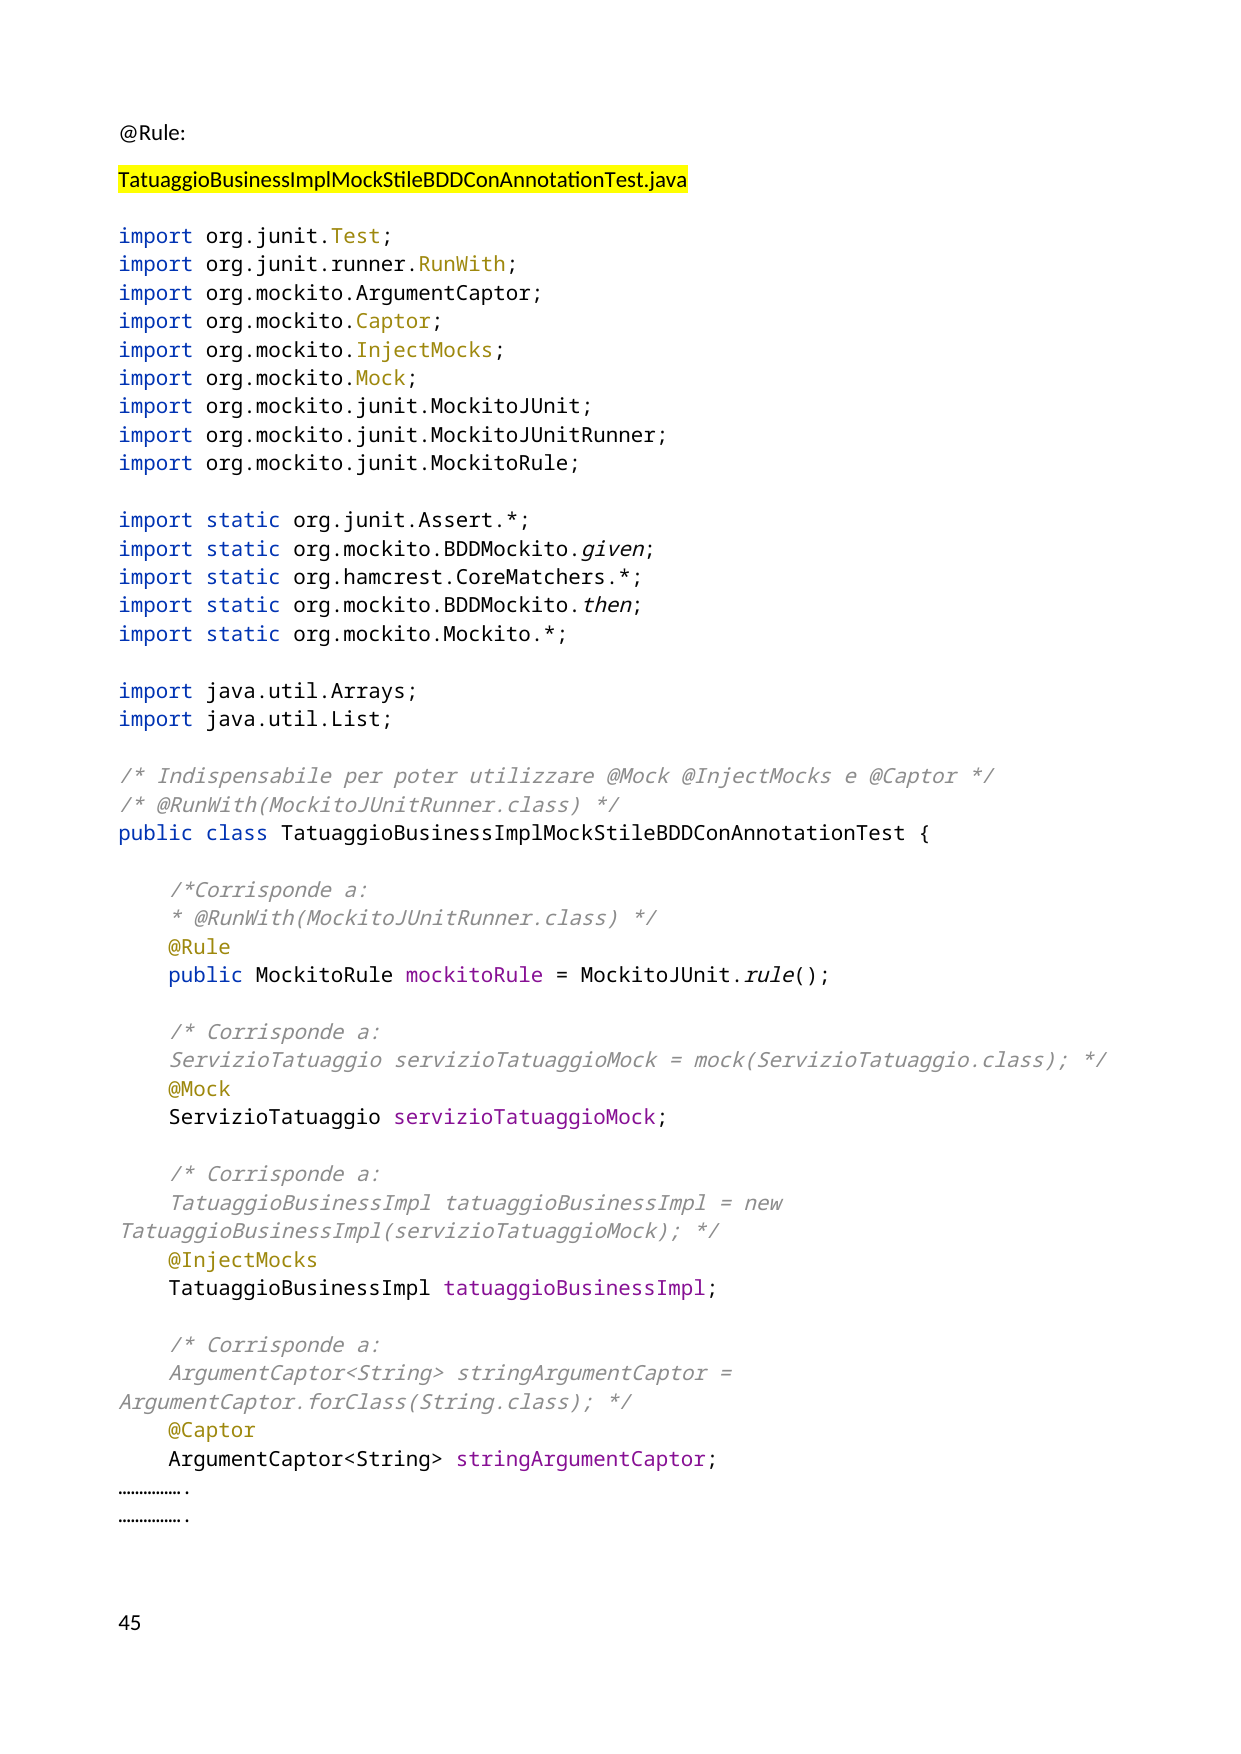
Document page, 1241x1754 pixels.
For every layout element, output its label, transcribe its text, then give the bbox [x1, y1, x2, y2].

text ……………. [118, 1501, 1122, 1529]
text ……………. [118, 1472, 1122, 1501]
text TatuaggioBusinessImplMockStileBDDConAnnotationTest.java [118, 165, 1122, 193]
text @Rule: [118, 118, 1122, 146]
text import org.junit.Test; import org.junit.runner.RunWith; import org.mockito.ArgumentCaptor; import org.mockito.Captor; import org.mockito.InjectMocks; import org.mockito.Mock; import org.mockito.junit.MockitoJUnit; import org.mockito.junit.MockitoJUnitRunner; import org.mockito.junit.MockitoRule; import static org.junit.Assert.*; import static org.mockito.BDDMockito.given; import static org.hamcrest.CoreMatchers.*; import static org.mockito.BDDMockito.then; import static org.mockito.Mockito.*; import java.util.Arrays; import java.util.List; /* Indispensabile per poter utilizzare @Mock @InjectMocks e @Captor */ /* @RunWith(MockitoJUnitRunner.class) */ public class TatuaggioBusinessImplMockStileBDDConAnnotationTest { /*Corrisponde a: * @RunWith(MockitoJUnitRunner.class) */ @Rule public MockitoRule mockitoRule = MockitoJUnit.rule(); /* Corrisponde a: ServizioTatuaggio servizioTatuaggioMock = mock(ServizioTatuaggio.class); */ @Mock ServizioTatuaggio servizioTatuaggioMock; /* Corrisponde a: TatuaggioBusinessImpl tatuaggioBusinessImpl = new TatuaggioBusinessImpl(servizioTatuaggioMock); */ @InjectMocks TatuaggioBusinessImpl tatuaggioBusinessImpl; /* Corrisponde a: ArgumentCaptor<String> stringArgumentCaptor = ArgumentCaptor.forClass(String.class); */ @Captor ArgumentCaptor<String> stringArgumentCaptor; [118, 221, 1122, 1472]
